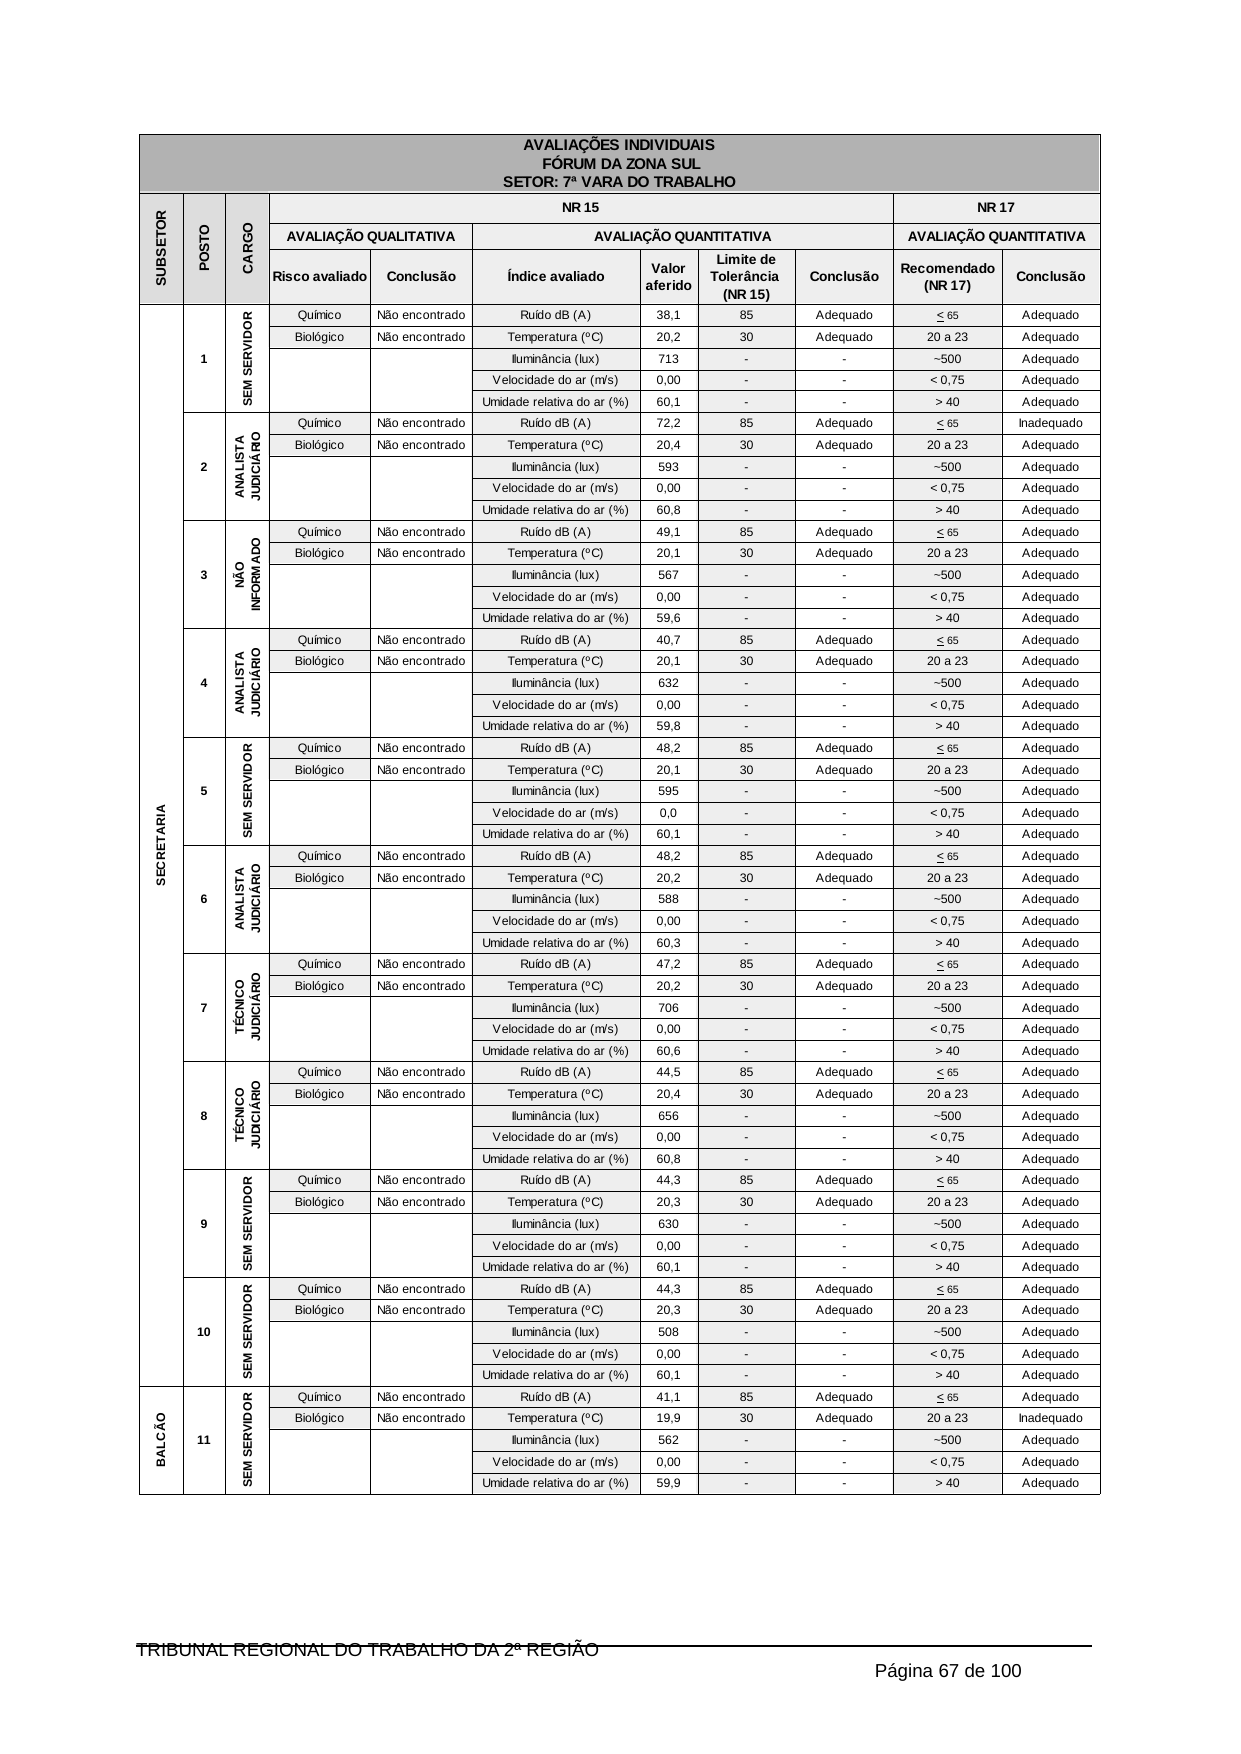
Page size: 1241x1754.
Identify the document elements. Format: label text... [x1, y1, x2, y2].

text h [136, 94, 1104, 113]
